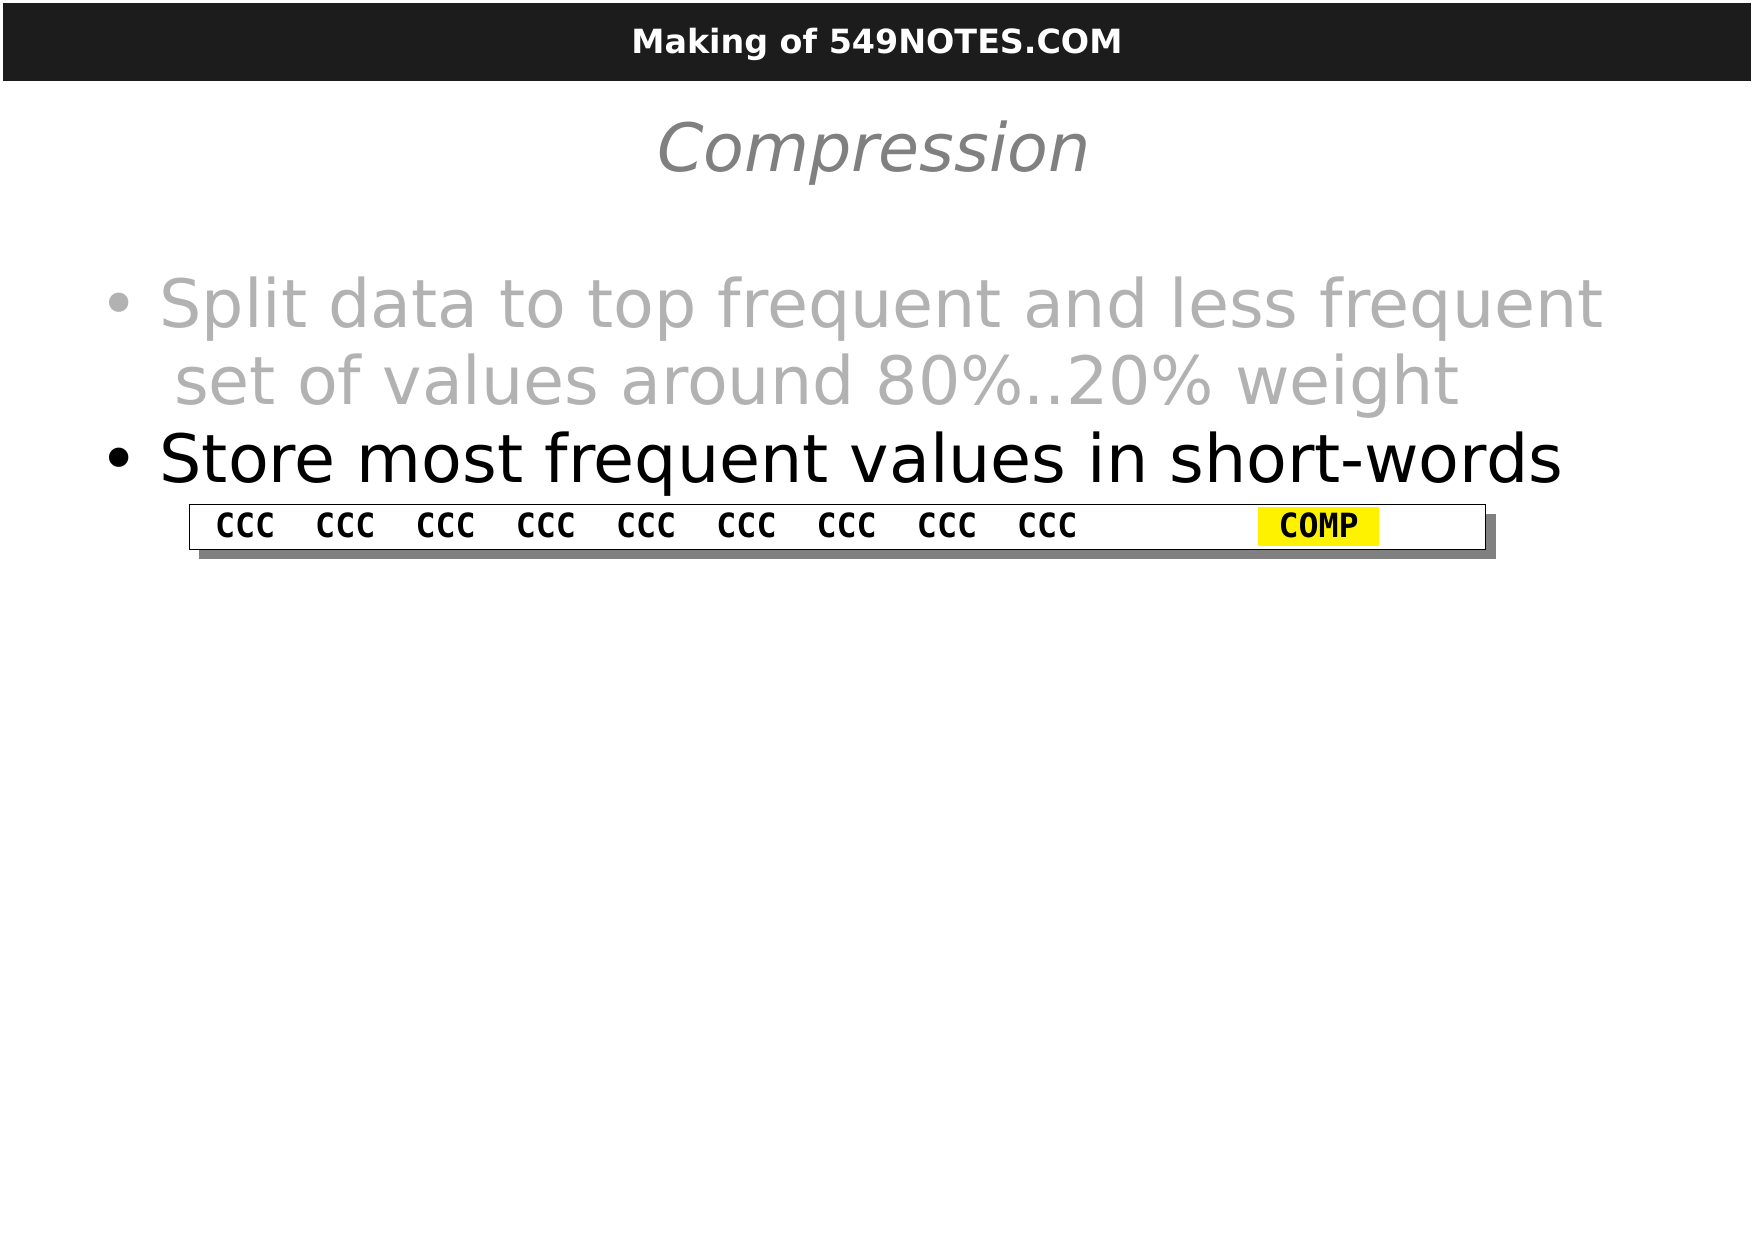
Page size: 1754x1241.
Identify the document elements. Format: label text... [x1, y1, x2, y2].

table_header CCC CCC CCC CCC CCC CCC CCC CCC CCC COMP [183, 498, 1502, 565]
text Compression [3, 110, 1751, 188]
text set of values around 80%..20% weight [3, 343, 1751, 420]
text • Split data to top frequent and less frequent [3, 265, 1751, 343]
text • Store most frequent values in short-words [3, 420, 1751, 498]
